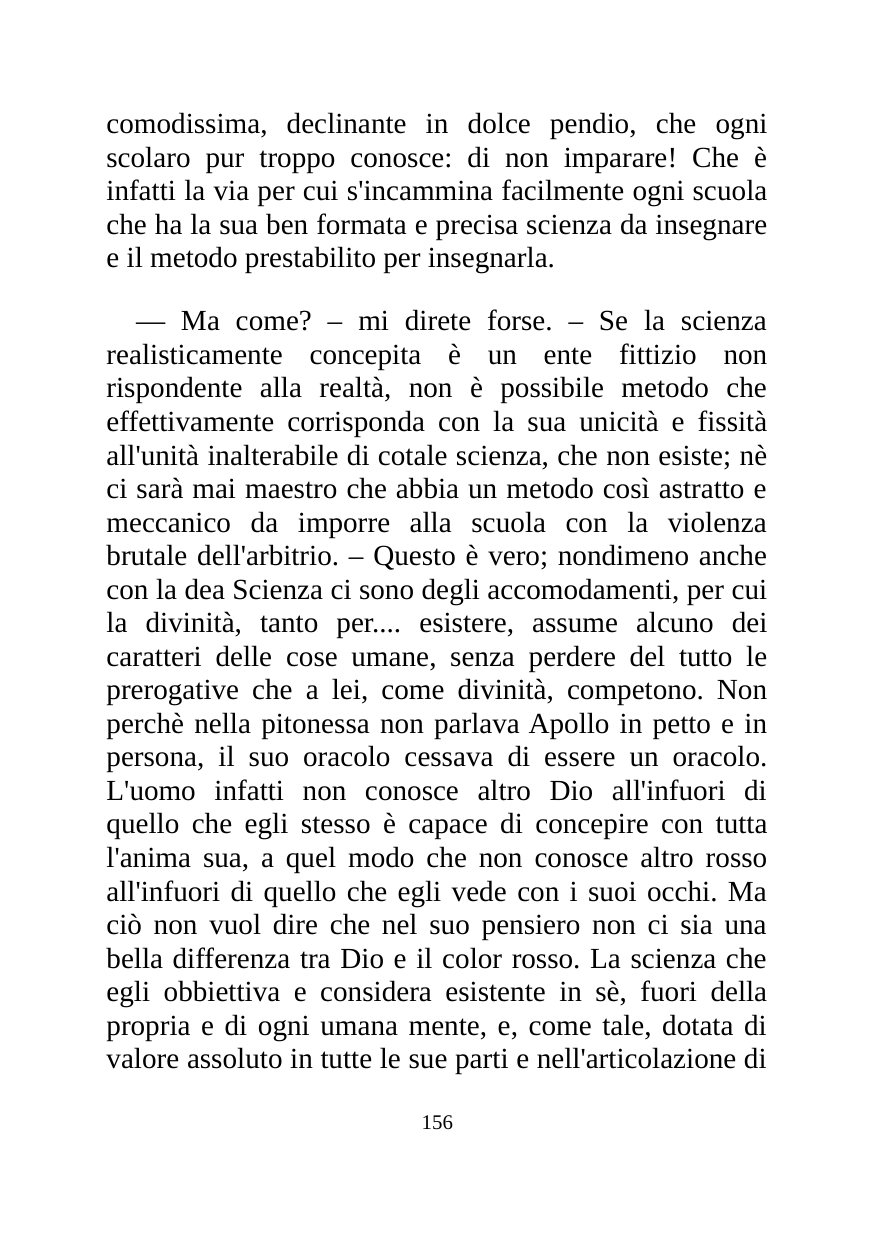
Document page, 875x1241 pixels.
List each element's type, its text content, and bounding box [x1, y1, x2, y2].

text comodissima, declinante in dolce pendio, che ogni scolaro pur troppo conosce: di non imparare! Che è infatti la via per cui s'incammina facilmente ogni scuola che ha la sua ben formata e precisa scienza da insegnare e il metodo prestabilito per insegnarla. [106, 106, 768, 274]
text — Ma come? – mi direte forse. – Se la scienza realisticamente concepita è un ente fittizio non rispondente alla realtà, non è possibile metodo che effettivamente corrisponda con la sua unicità e fissità all'unità inalterabile di cotale scienza, che non esiste; nè ci sarà mai maestro che abbia un metodo così astratto e meccanico da imporre alla scuola con la violenza brutale dell'arbitrio. – Questo è vero; nondimeno anche con la dea Scienza ci sono degli accomodamenti, per cui la divinità, tanto per.... esistere, assume alcuno dei caratteri delle cose umane, senza perdere del tutto le prerogative che a lei, come divinità, competono. Non perchè nella pitonessa non parlava Apollo in petto e in persona, il suo oracolo cessava di essere un oracolo. L'uomo infatti non conosce altro Dio all'infuori di quello che egli stesso è capace di concepire con tutta l'anima sua, a quel modo che non conosce altro rosso all'infuori di quello che egli vede con i suoi occhi. Ma ciò non vuol dire che nel suo pensiero non ci sia una bella differenza tra Dio e il color rosso. La scienza che egli obbiettiva e considera esistente in sè, fuori della propria e di ogni umana mente, e, come tale, dotata di valore assoluto in tutte le sue parti e nell'articolazione di [106, 303, 768, 1075]
